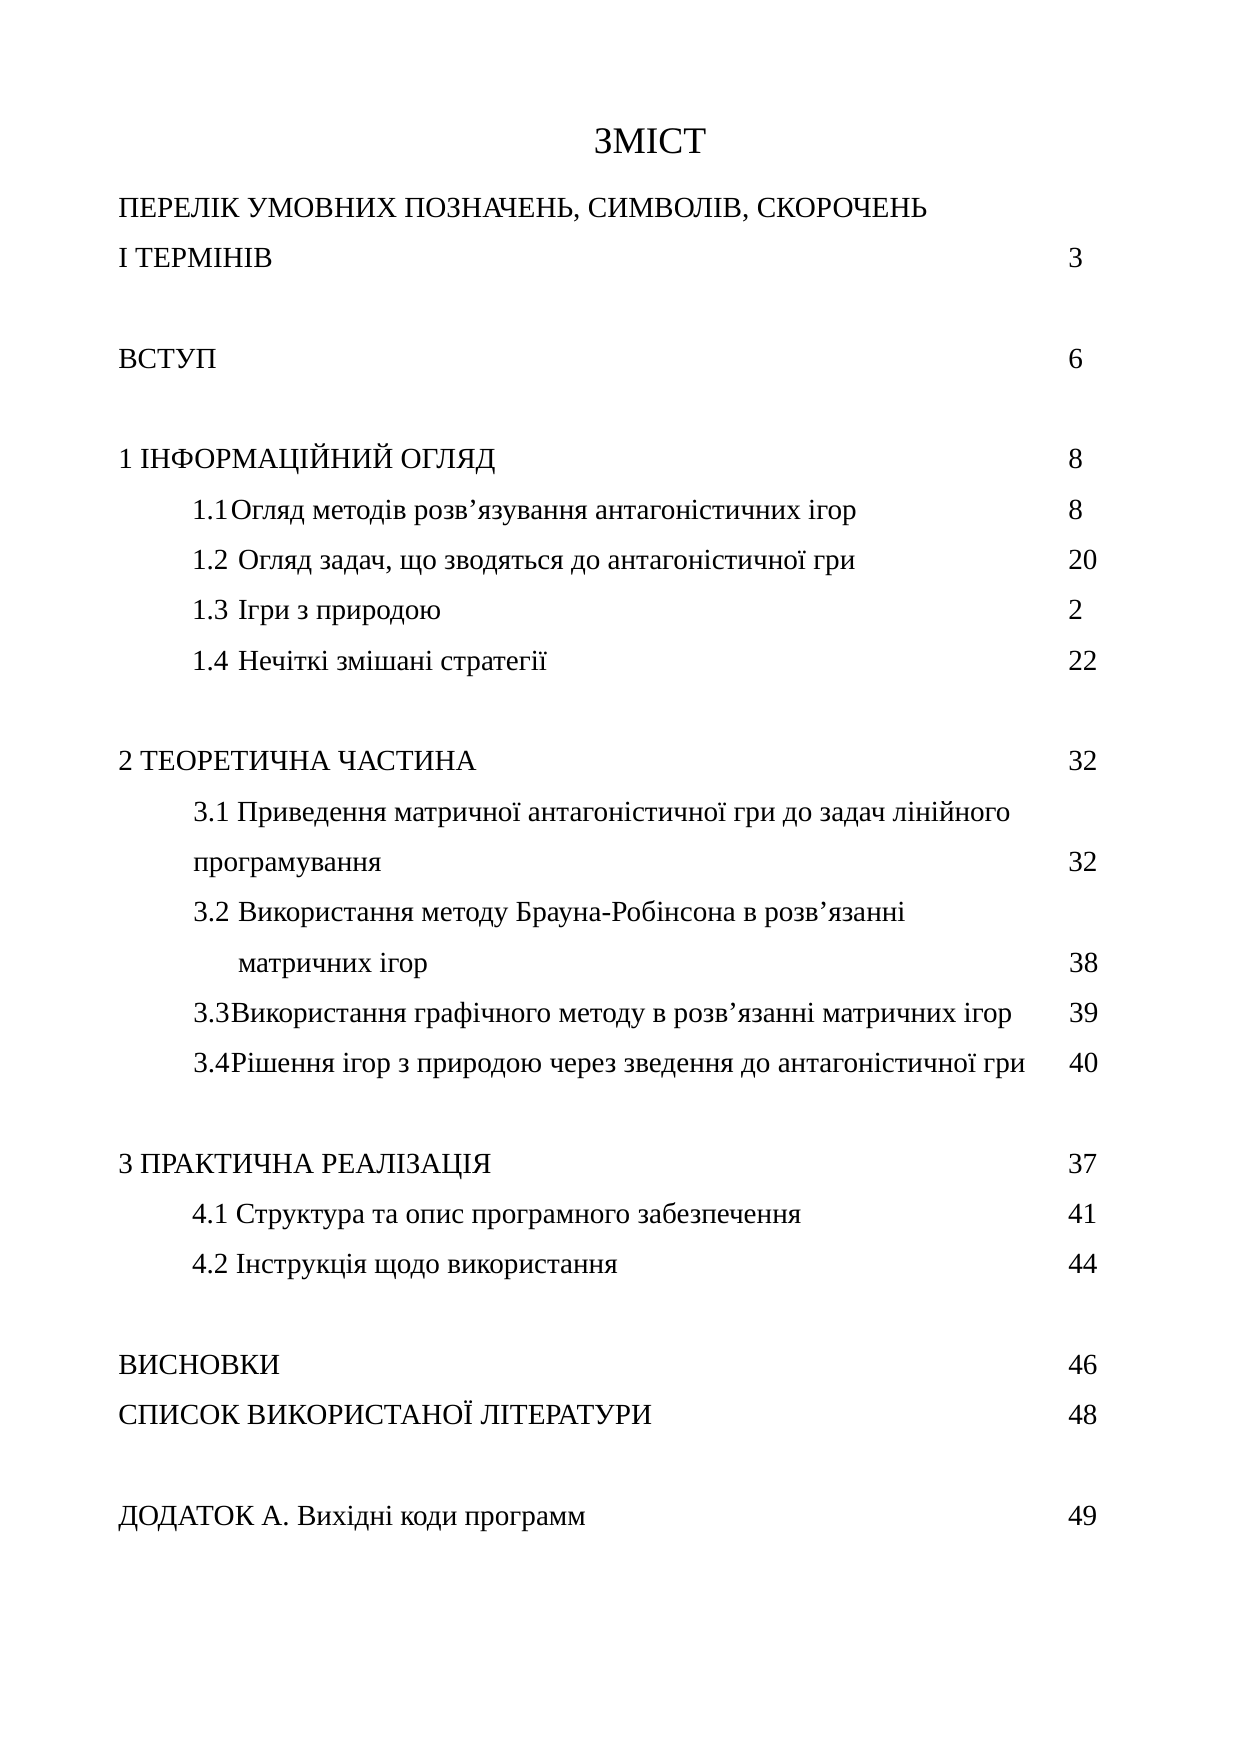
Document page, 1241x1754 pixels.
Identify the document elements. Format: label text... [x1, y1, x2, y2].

text 3 ПРАКТИЧНА РЕАЛІЗАЦІЯ 37 [118, 1146, 1181, 1179]
text ДОДАТОК А. Вихідні коди программ 49 [118, 1498, 1181, 1532]
list Рішення ігор з природою через зведення до антагоністичної гри 40 [193, 1045, 1181, 1079]
text СПИСОК ВИКОРИСТАНОЇ ЛІТЕРАТУРИ 48 [118, 1397, 1181, 1431]
text 3.1 Приведення матричної антагоністичної гри до задач лінійного програмування 32 [193, 794, 1181, 878]
list Нечіткі змішані стратегії 22 [118, 643, 1181, 676]
text ВСТУП 6 [118, 341, 1181, 374]
text 4.2 Інструкція щодо використання 44 [118, 1247, 1181, 1280]
list Огляд методів розв’язування антагоністичних ігор 8 [118, 492, 1181, 525]
text ПЕРЕЛІК УМОВНИХ ПОЗНАЧЕНЬ, СИМВОЛІВ, СКОРОЧЕНЬ [118, 190, 1181, 223]
text 1 ІНФОРМАЦІЙНИЙ ОГЛЯД 8 [118, 442, 1181, 475]
text 2 ТЕОРЕТИЧНА ЧАСТИНА 32 [118, 743, 1181, 777]
subtitle ЗМІСТ [118, 118, 1181, 161]
list Огляд задач, що зводяться до антагоністичної гри 20 [118, 542, 1181, 576]
text ВИСНОВКИ 46 [118, 1347, 1181, 1381]
list Ігри з природою 2 [118, 592, 1181, 626]
list Використання методу Брауна-Робінсона в розв’язанні матричних ігор 38 [193, 894, 1181, 978]
list Використання графічного методу в розв’язанні матричних ігор 39 [193, 995, 1181, 1028]
text І ТЕРМІНІВ 3 [118, 240, 1181, 274]
text 4.1 Структура та опис програмного забезпечення 41 [118, 1196, 1181, 1230]
